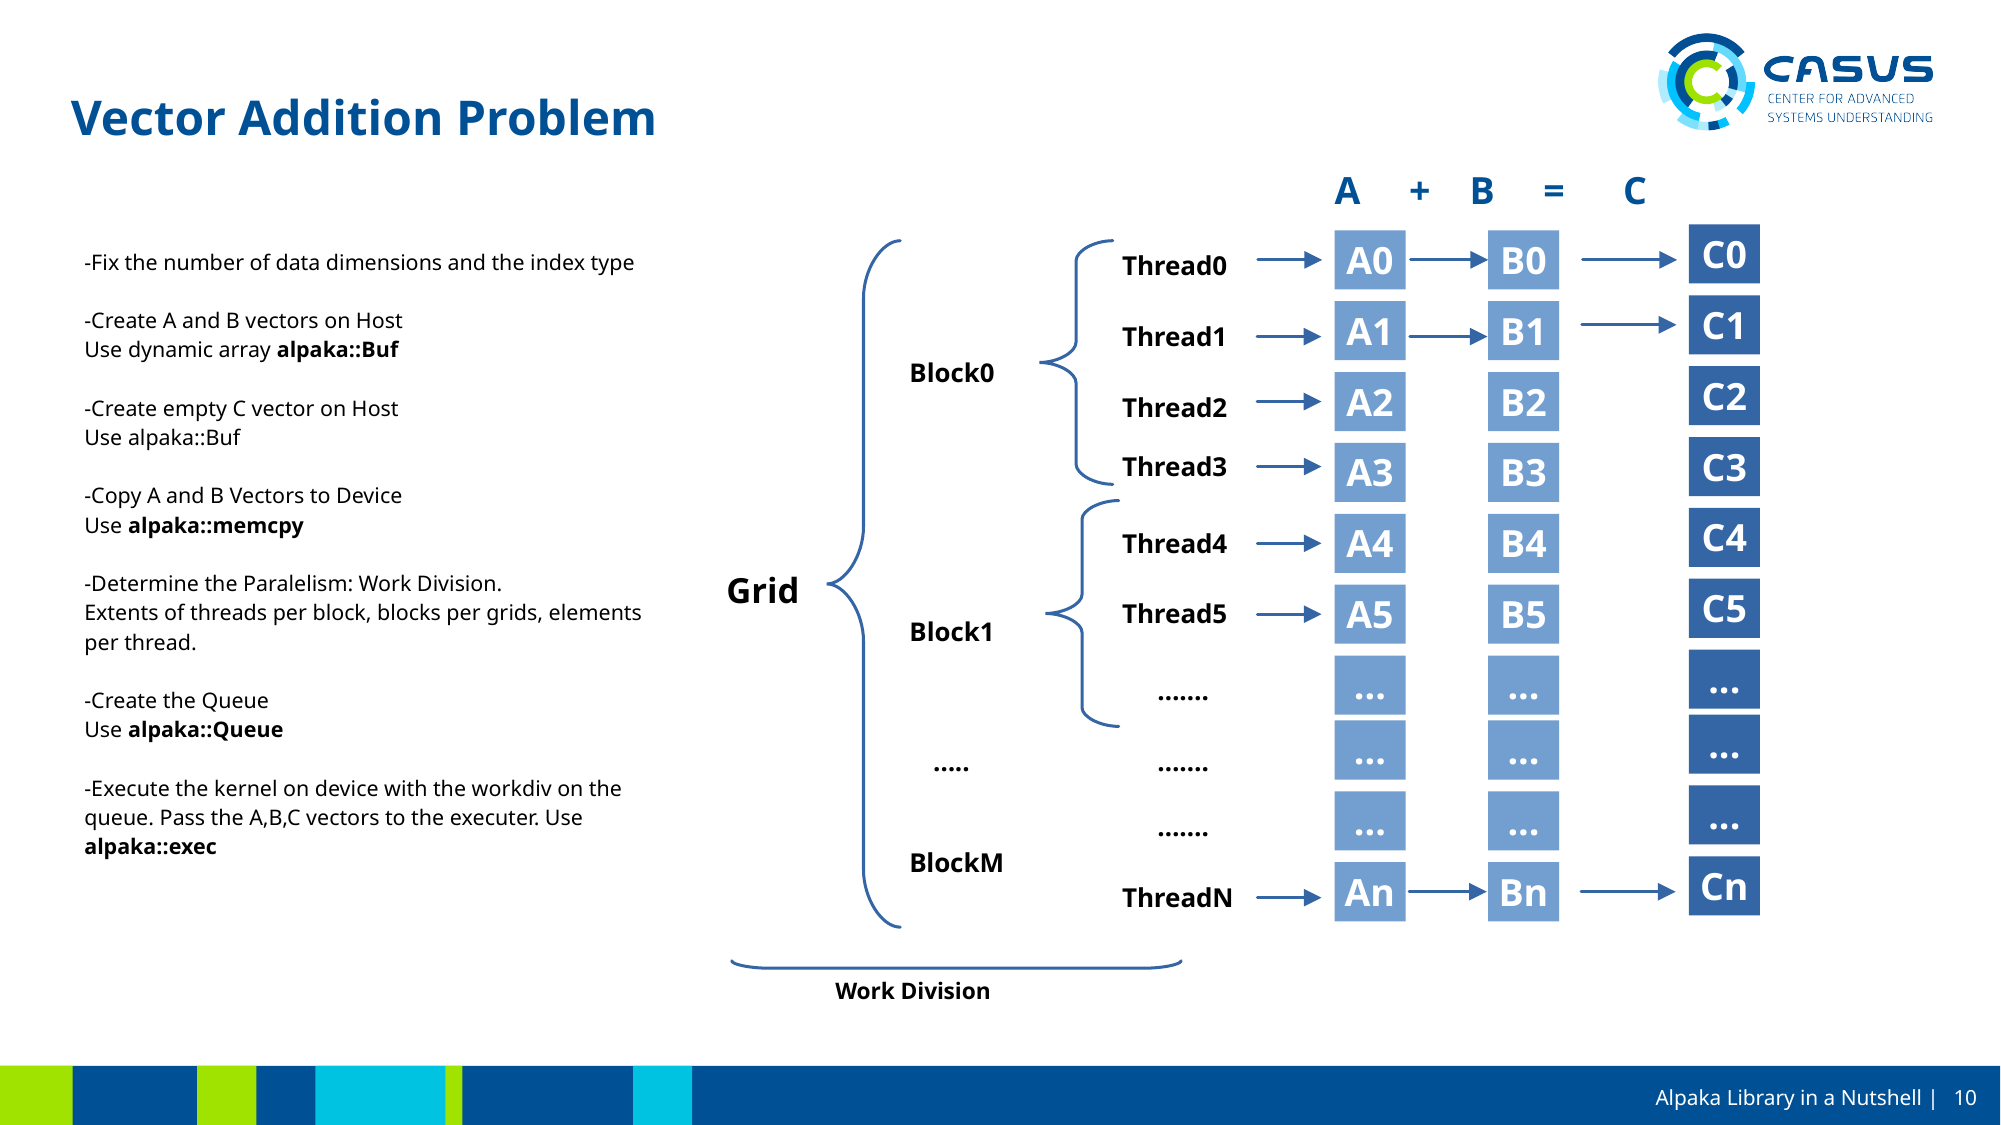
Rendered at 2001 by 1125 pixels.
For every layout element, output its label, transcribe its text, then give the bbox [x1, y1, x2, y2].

picture [1658, 33, 1933, 131]
text_box C4 [1688, 507, 1760, 567]
text_box B1 [1488, 301, 1560, 361]
list ……. [1157, 744, 1300, 780]
text_box Cn [1688, 856, 1760, 916]
text_box ... [1488, 655, 1560, 715]
text_box A4 [1334, 513, 1406, 573]
text_box ... [1488, 791, 1560, 851]
text_box B5 [1488, 584, 1560, 644]
list Thread4 [1122, 525, 1264, 562]
list Thread2 [1122, 389, 1264, 426]
list Work Division [835, 975, 1043, 1007]
text_box A1 [1334, 301, 1406, 361]
list BlockM [909, 844, 1052, 880]
text_box B3 [1488, 442, 1560, 502]
list Thread5 [1122, 596, 1264, 632]
text_box A5 [1334, 584, 1406, 644]
list ThreadN [1122, 879, 1264, 916]
list Thread0 [1122, 248, 1264, 284]
text_box Bn [1488, 862, 1560, 922]
list ….. [933, 744, 1075, 780]
text_box C0 [1688, 224, 1760, 284]
text_box B4 [1488, 513, 1560, 573]
text_box ... [1688, 649, 1760, 709]
text_box ... [1688, 714, 1760, 774]
text_box ... [1688, 785, 1760, 845]
text_box C5 [1688, 578, 1760, 638]
list Block1 [909, 614, 1052, 650]
text_box An [1334, 862, 1406, 922]
list Thread3 [1122, 448, 1264, 485]
text_box C2 [1688, 366, 1760, 426]
list Grid [726, 566, 886, 615]
text_box ... [1334, 791, 1406, 851]
text_box C1 [1688, 295, 1760, 355]
list Thread1 [1122, 318, 1264, 355]
text_box B2 [1488, 372, 1560, 432]
text_box C3 [1688, 437, 1760, 497]
text_box ... [1334, 720, 1406, 780]
text_box ... [1488, 720, 1560, 780]
text_box A2 [1334, 372, 1406, 432]
title A + B = C [1334, 156, 1760, 225]
text_box A0 [1334, 230, 1406, 290]
list -Fix the number of data dimensions and the index type -Create A and B vectors on Host Use dynamic array alpaka::Buf -Create empty C vector on Host Use alpaka::Buf -Copy A and B Vectors to Device Use alpaka::memcpy -Determine the Paralelism: Work Division. Extents of threads per block, blocks per grids, elements per thread. -Create the Queue Use alpaka::Queue -Execute the kernel on device with the workdiv on the queue. Pass the A,B,C vectors to the executer. Use alpaka::exec [84, 217, 650, 880]
text_box ... [1334, 655, 1406, 715]
text_box A3 [1334, 442, 1406, 502]
list ……. [1157, 809, 1300, 845]
text_box B0 [1488, 230, 1560, 290]
list ……. [1157, 673, 1300, 709]
list Block0 [909, 354, 1052, 390]
title Vector Addition Problem [70, 82, 756, 151]
